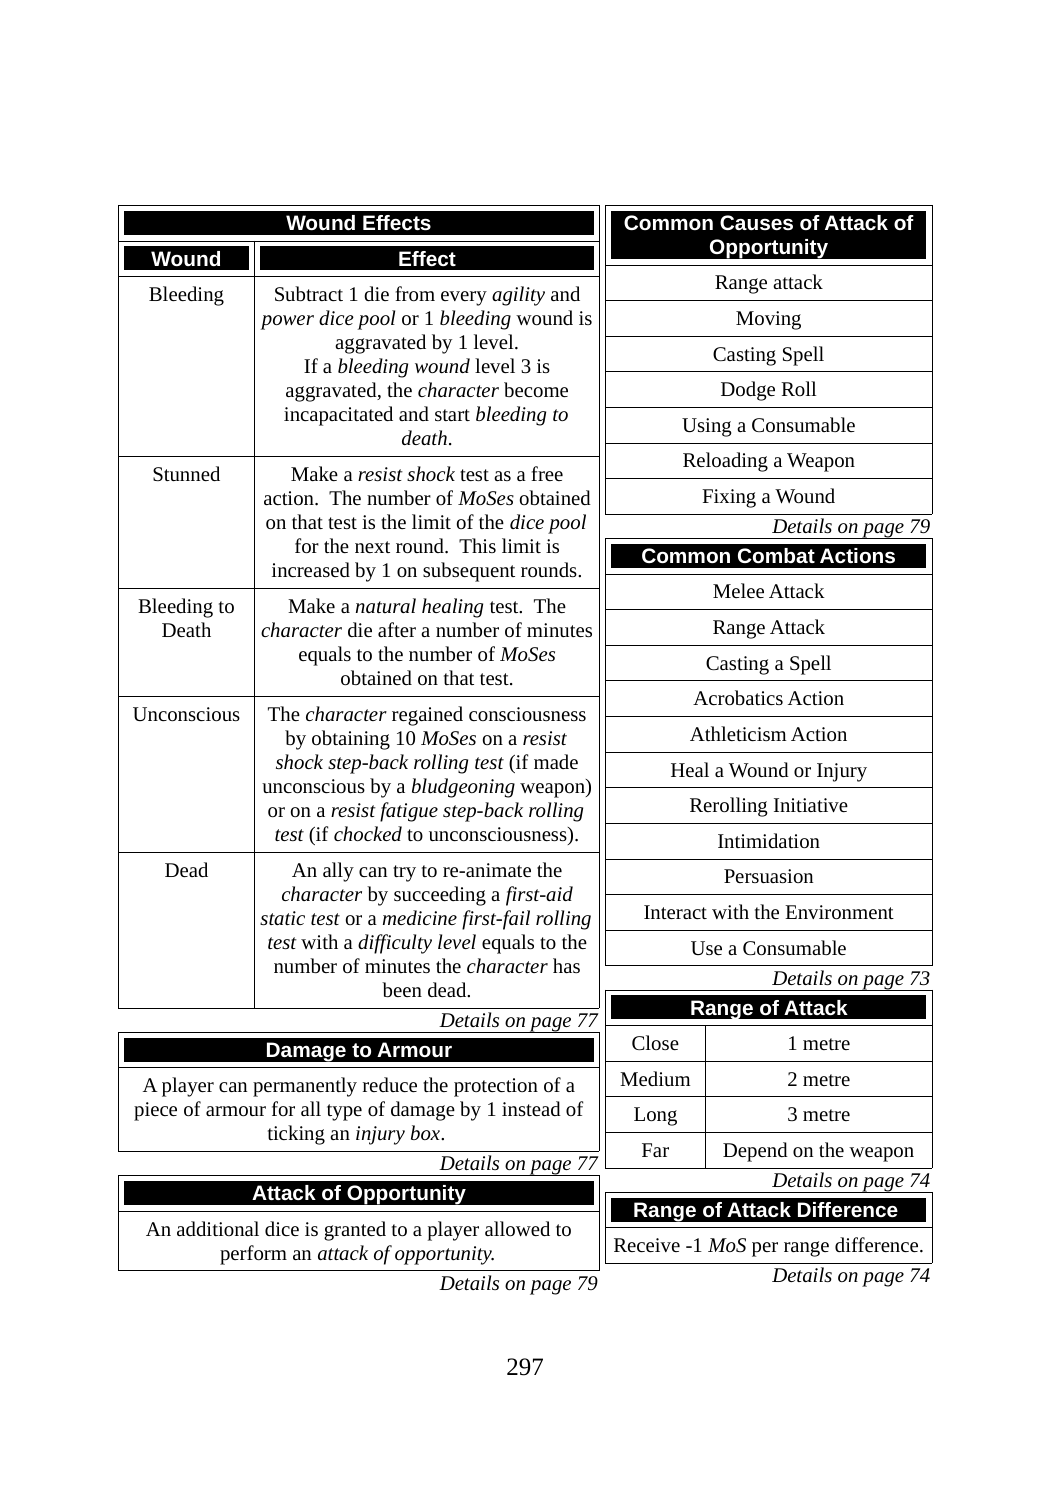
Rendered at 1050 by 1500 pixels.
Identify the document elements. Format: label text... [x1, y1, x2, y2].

table_header Attack of Opportunity [119, 1176, 599, 1211]
table_cell Make a resist shock test as a free action. The number of MoSes obtained on that test is the limit of the dice pool for the next round. This limit is increased by 1 on subsequent rounds. [255, 457, 599, 588]
table_cell Interact with the Environment [606, 895, 932, 930]
table_header Common Causes of Attack of Opportunity [606, 206, 932, 264]
table_cell 1 metre [706, 1026, 932, 1061]
table_cell Using a Consumable [606, 408, 932, 443]
table_header Damage to Armour [119, 1033, 599, 1067]
table_cell Persuasion [606, 860, 932, 894]
text Details on page 74 [605, 1169, 932, 1192]
table_cell Effect [255, 242, 599, 276]
table_cell Athleticism Action [606, 717, 932, 752]
table_cell 3 metre [706, 1097, 932, 1132]
table_cell Range Attack [606, 610, 932, 645]
table_cell Reloading a Weapon [606, 444, 932, 478]
table_cell Rerolling Initiative [606, 788, 932, 823]
table_cell A player can permanently reduce the protection of a piece of armour for all type of damage by 1 instead of ticking an injury box. [119, 1068, 599, 1151]
table_header Range of Attack [606, 991, 932, 1025]
table_header Common Combat Actions [606, 539, 932, 573]
table_header Range of Attack Difference [606, 1193, 932, 1227]
table_cell Intimidation [606, 824, 932, 858]
table_cell Depend on the weapon [706, 1133, 932, 1168]
table_cell Moving [606, 301, 932, 336]
table_cell Make a natural healing test. The character die after a number of minutes equals to the number of MoSes obtained on that test. [255, 589, 599, 696]
table_cell Bleeding to Death [119, 589, 254, 696]
table_cell Casting Spell [606, 337, 932, 371]
table_cell Close [606, 1026, 705, 1061]
table_cell 2 metre [706, 1062, 932, 1096]
table_cell Dodge Roll [606, 372, 932, 407]
table_cell Melee Attack [606, 575, 932, 609]
table_cell Far [606, 1133, 705, 1168]
table_cell Stunned [119, 457, 254, 588]
table_header Wound Effects [119, 206, 599, 241]
table_cell An ally can try to re-animate the character by succeeding a first-aid static test or a medicine first-fail rolling test with a difficulty level equals to the number of minutes the character has been dead. [255, 853, 599, 1008]
table_cell Long [606, 1097, 705, 1132]
text Details on page 74 [605, 1264, 932, 1287]
text Details on page 79 [118, 1271, 599, 1294]
table_cell Fixing a Wound [606, 479, 932, 514]
table_cell Wound [119, 242, 254, 276]
text Details on page 73 [605, 966, 932, 989]
text Details on page 79 [605, 515, 932, 538]
table_cell Heal a Wound or Injury [606, 753, 932, 787]
table_cell Medium [606, 1062, 705, 1096]
table_cell Bleeding [119, 277, 254, 456]
table_cell Subtract 1 die from every agility and power dice pool or 1 bleeding wound is aggravated by 1 level. If a bleeding wound level 3 is aggravated, the character become incapacitated and start bleeding to death. [255, 277, 599, 456]
table_cell Unconscious [119, 697, 254, 852]
table_cell Casting a Spell [606, 646, 932, 680]
text Details on page 77 [118, 1009, 599, 1032]
table_cell The character regained consciousness by obtaining 10 MoSes on a resist shock step-back rolling test (if made unconscious by a bludgeoning weapon) or on a resist fatigue step-back rolling test (if chocked to unconsciousness). [255, 697, 599, 852]
table_cell Acrobatics Action [606, 681, 932, 716]
text Details on page 77 [118, 1152, 599, 1175]
table_cell Receive -1 MoS per range difference. [606, 1228, 932, 1263]
table_cell Use a Consumable [606, 931, 932, 965]
table_cell An additional dice is granted to a player allowed to perform an attack of opportunity. [119, 1212, 599, 1270]
table_cell Range attack [606, 266, 932, 300]
table_cell Dead [119, 853, 254, 1008]
